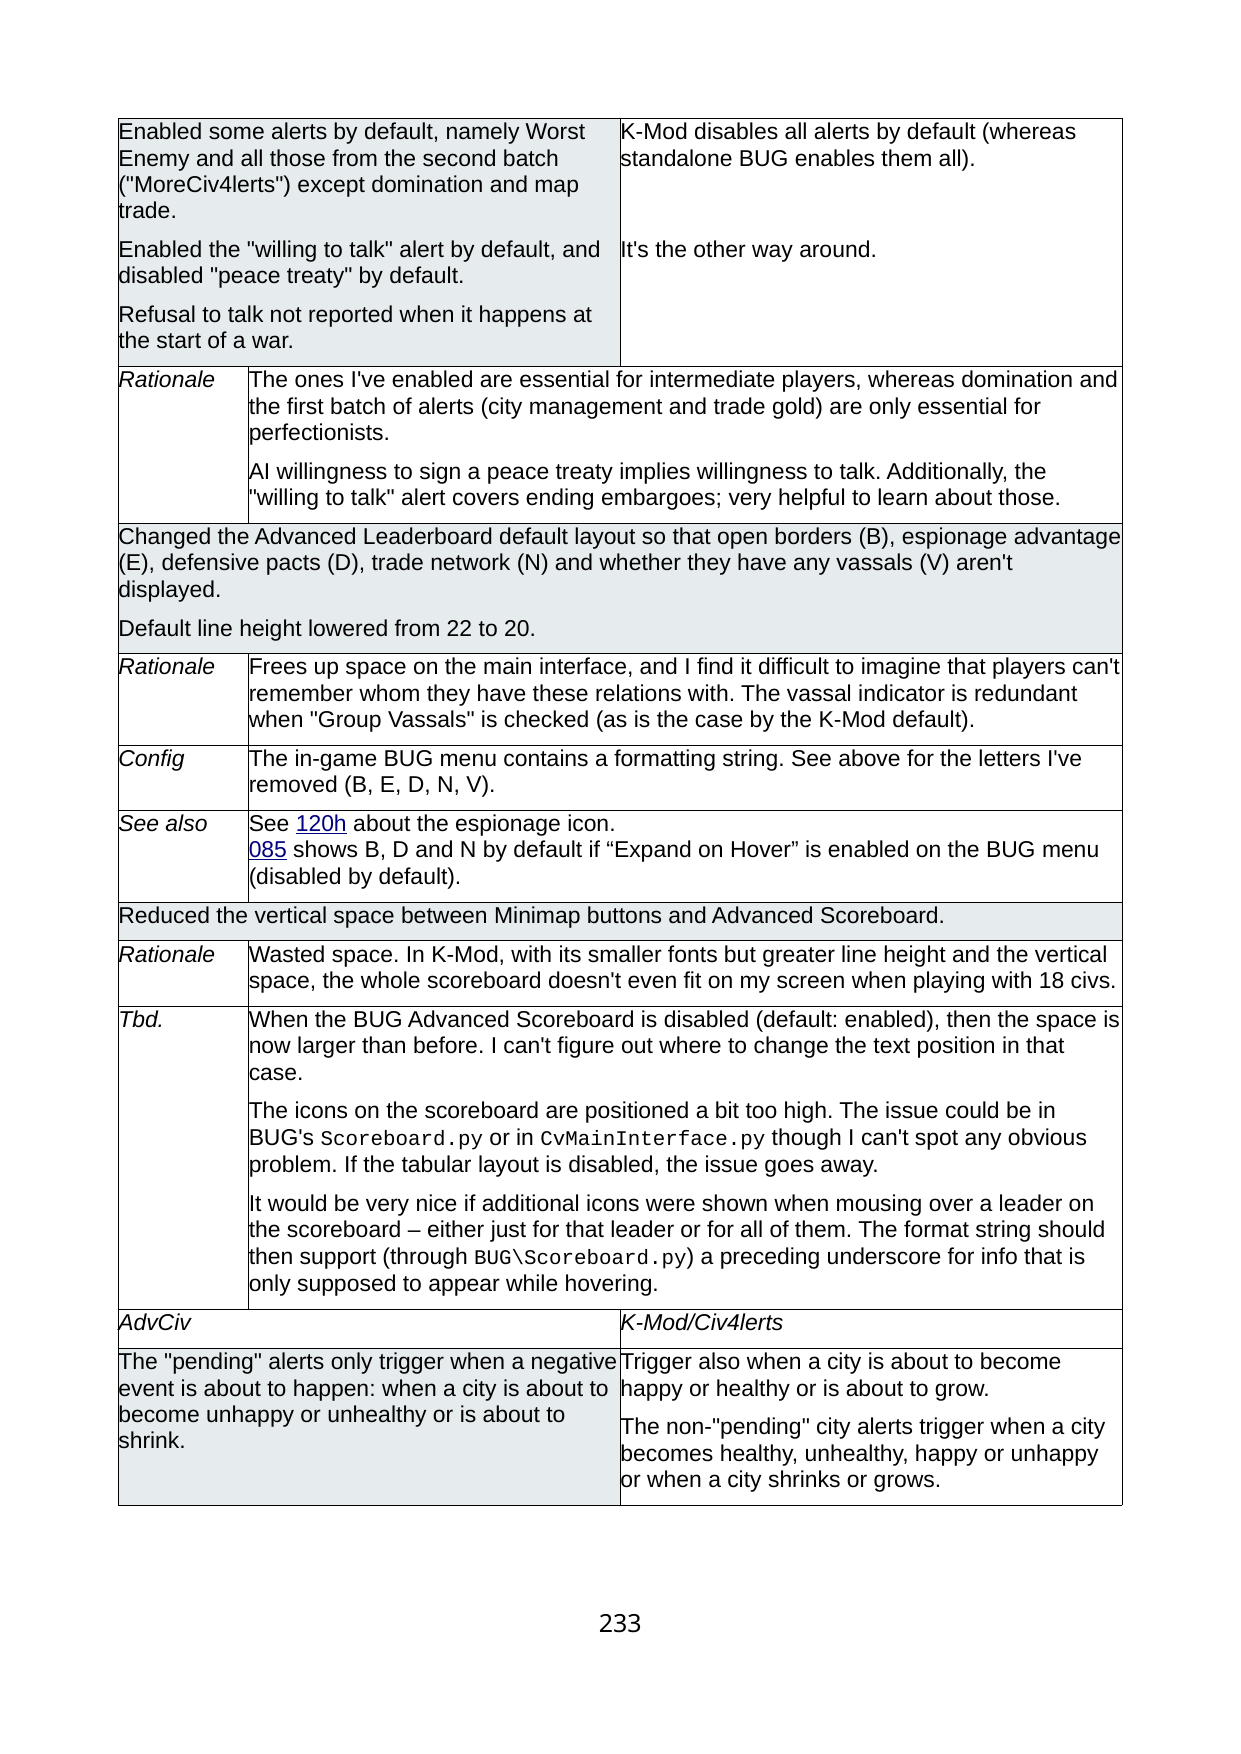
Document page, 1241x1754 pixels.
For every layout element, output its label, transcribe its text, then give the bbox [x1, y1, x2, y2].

table_cell K-Mod/Civ4lerts [621, 1310, 1122, 1348]
table_cell Wasted space. In K-Mod, with its smaller fonts but greater line height and the vertical space, the whole scoreboard doesn't even fit on my screen when playing with 18 civs. [249, 941, 1122, 1006]
table_cell Rationale [119, 941, 248, 1006]
table_cell AdvCiv [119, 1310, 620, 1348]
table_cell When the BUG Advanced Scoreboard is disabled (default: enabled), then the space is now larger than before. I can't figure out where to change the text position in that case. The icons on the scoreboard are positioned a bit too high. The issue could be in BUG's Scoreboard.py or in CvMainInterface.py though I can't spot any obvious problem. If the tabular layout is disabled, the issue goes away. It would be very nice if additional icons were shown when mousing over a leader on the scoreboard – either just for that leader or for all of them. The format string should then support (through BUG\Scoreboard.py) a preceding underscore for info that is only supposed to appear while hovering. [249, 1007, 1122, 1309]
table_cell See 120h about the espionage icon. 085 shows B, D and N by default if “Expand on Hover” is enabled on the BUG menu (disabled by default). [249, 811, 1122, 902]
table_cell Tbd. [119, 1007, 248, 1309]
table_cell See also [119, 811, 248, 902]
table_cell Rationale [119, 654, 248, 745]
table_cell K-Mod disables all alerts by default (whereas standalone BUG enables them all). It's the other way around. [621, 119, 1122, 366]
table_cell Trigger also when a city is about to become happy or healthy or is about to grow. The non-"pending" city alerts trigger when a city becomes healthy, unhealthy, happy or unhappy or when a city shrinks or grows. [621, 1349, 1122, 1505]
table_cell Rationale [119, 367, 248, 523]
table_cell Config [119, 746, 248, 810]
table_cell Reduced the vertical space between Minimap buttons and Advanced Scoreboard. [119, 903, 1122, 940]
table_cell Enabled some alerts by default, namely Worst Enemy and all those from the second batch ("MoreCiv4lerts") except domination and map trade. Enabled the "willing to talk" alert by default, and disabled "peace treaty" by default. Refusal to talk not reported when it happens at the start of a war. [119, 119, 620, 366]
table_cell The in-game BUG menu contains a formatting string. See above for the letters I've removed (B, E, D, N, V). [249, 746, 1122, 810]
table_cell Frees up space on the main interface, and I find it difficult to imagine that players can't remember whom they have these relations with. The vassal indicator is redundant when "Group Vassals" is checked (as is the case by the K-Mod default). [249, 654, 1122, 745]
table_cell The ones I've enabled are essential for intermediate players, whereas domination and the first batch of alerts (city management and trade gold) are only essential for perfectionists. AI willingness to sign a peace treaty implies willingness to talk. Additionally, the "willing to talk" alert covers ending embargoes; very helpful to learn about those. [249, 367, 1122, 523]
table_cell The "pending" alerts only trigger when a negative event is about to happen: when a city is about to become unhappy or unhealthy or is about to shrink. [119, 1349, 620, 1505]
table_cell Changed the Advanced Leaderboard default layout so that open borders (B), espionage advantage (E), defensive pacts (D), trade network (N) and whether they have any vassals (V) aren't displayed. Default line height lowered from 22 to 20. [119, 524, 1122, 653]
